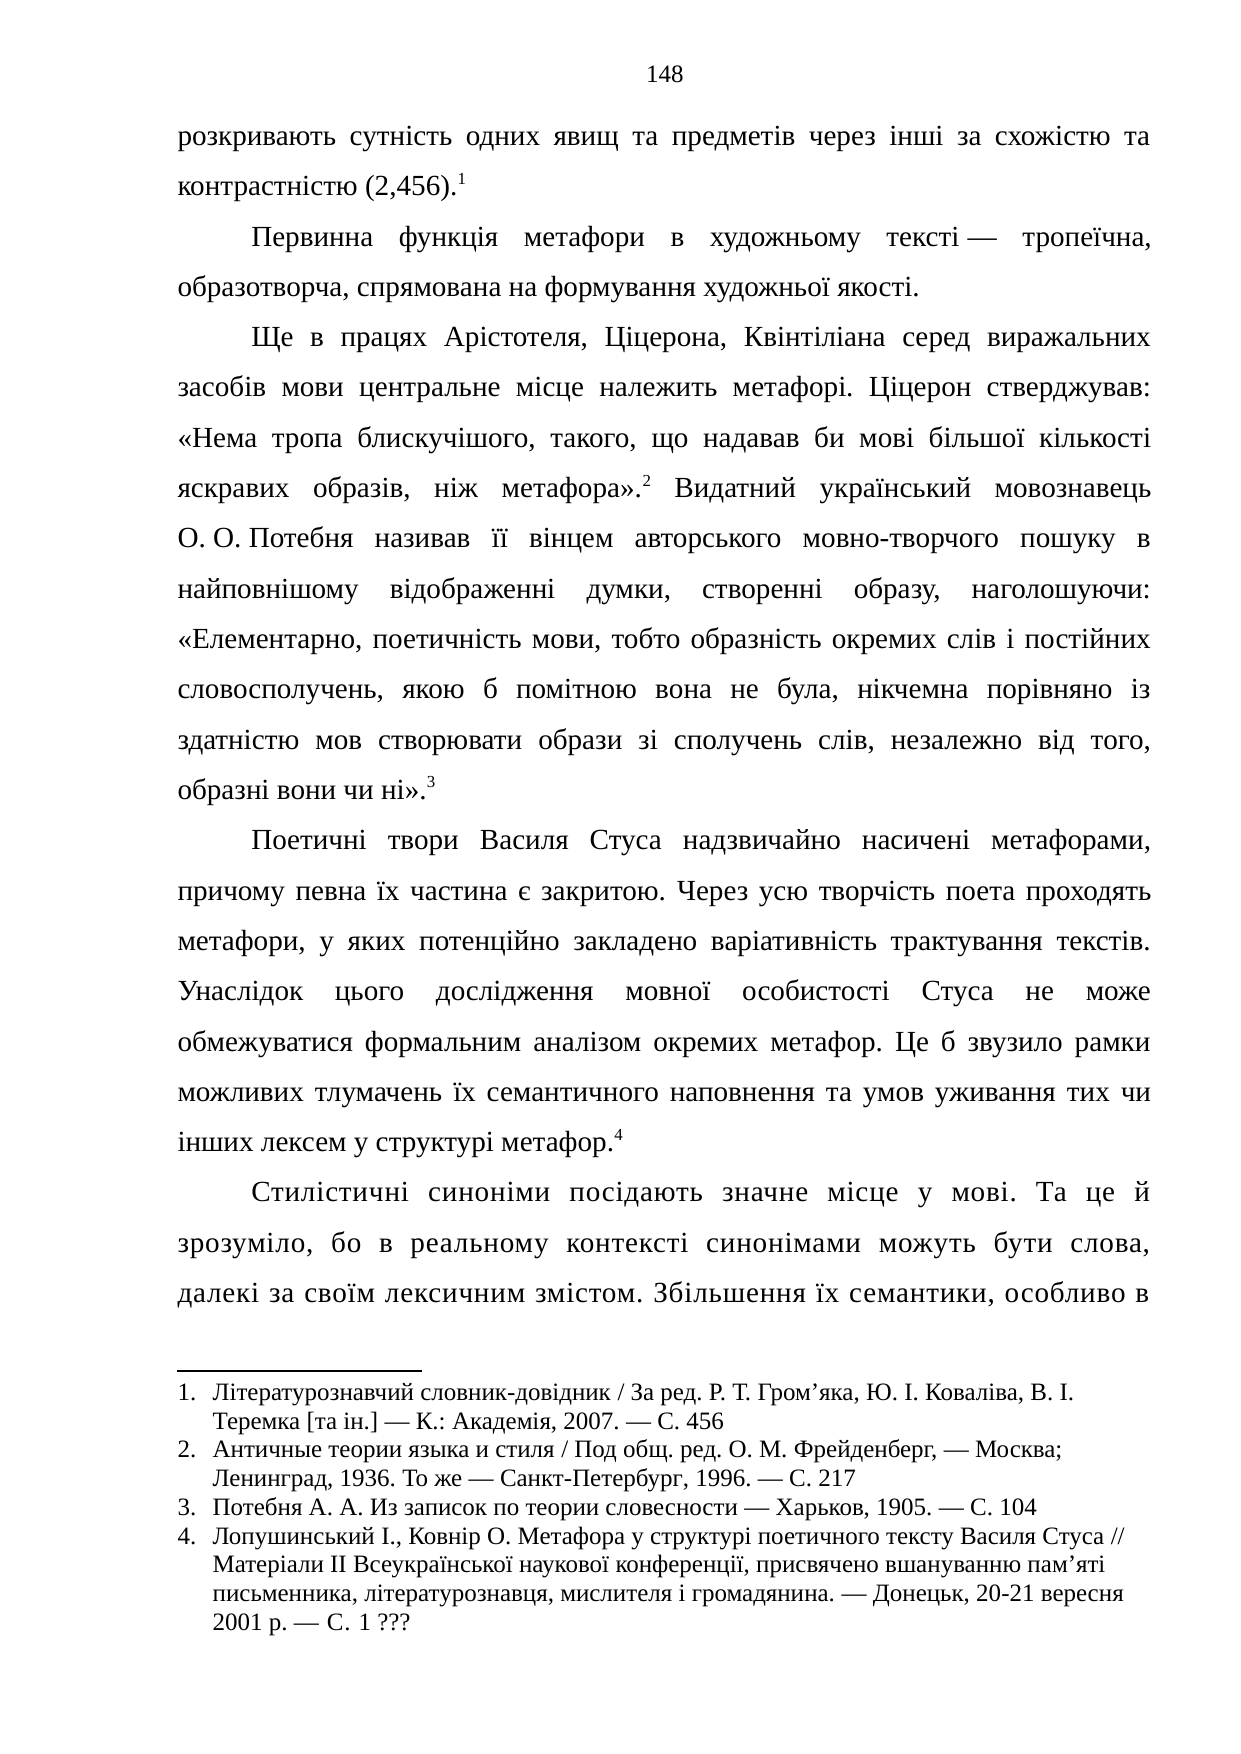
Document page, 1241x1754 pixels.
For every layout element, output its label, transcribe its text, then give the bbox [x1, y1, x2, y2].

text Античные теории языка и стиля / Под общ. ред. О. М. Фрейденберг, — Москва; Ленинград, 1936. То же — Санкт-Петербург, 1996. — С. 217 [177, 1434, 1152, 1492]
text Лопушинський І., Ковнір О. Метафора у структурі поетичного тексту Василя Стуса // Матеріали ІІ Всеукраїнської наукової конференції, присвячено вшануванню пам’яті письменника, літературознавця, мислителя і громадянина. — Донецьк, 20‑21 вересня 2001 р. — С. 1 ??? [177, 1521, 1152, 1636]
text Поетичні твори Василя Стуса надзвичайно насичені метафорами, причому певна їх частина є закритою. Через усю творчість поета проходять метафори, у яких потенційно закладено варіативність трактування текстів. Унаслідок цього дослідження мовної особистості Стуса не може обмежуватися формальним аналізом окремих метафор. Це б звузило рамки можливих тлумачень їх семантичного наповнення та умов уживання тих чи інших лексем у структурі метафор. [177, 822, 1152, 1158]
text Ще в працях Арістотеля, Ціцерона, Квінтіліана серед виражальних засобів мови центральне місце належить метафорі. Ціцерон стверджував: «Нема тропа блискучішого, такого, що надавав би мові більшої кількості яскравих образів, ніж метафора». Видатний український мовознавець О. О. Потебня називав її вінцем авторського мовно-творчого пошуку в найповнішому відображенні думки, створенні образу, наголошуючи: «Елементарно, поетичність мови, тобто образність окремих слів і постійних словосполучень, якою б помітною вона не була, нікчемна порівняно із здатністю мов створювати образи зі сполучень слів, незалежно від того, образні вони чи ні». [177, 319, 1152, 806]
text Первинна функція метафори в художньому тексті — тропеїчна, образотворча, спрямована на формування художньої якості. [177, 219, 1152, 302]
text розкривають сутність одних явищ та предметів через інші за схожістю та контрастністю (2,456). [177, 118, 1152, 202]
text Стилістичні синоніми посідають значне місце у мові. Та це й зрозуміло, бо в реальному контексті синонімами можуть бути слова, далекі за своїм лексичним змістом. Збільшення їх семантики, особливо в [177, 1174, 1152, 1309]
text Літературознавчий словник-довідник / За ред. Р. Т. Гром’яка, Ю. І. Коваліва, В. І. Теремка [та ін.] — К.: Академія, 2007. — С. 456 [177, 1377, 1152, 1434]
text Потебня А. А. Из записок по теории словесности — Харьков, 1905. — С. 104 [177, 1492, 1152, 1521]
